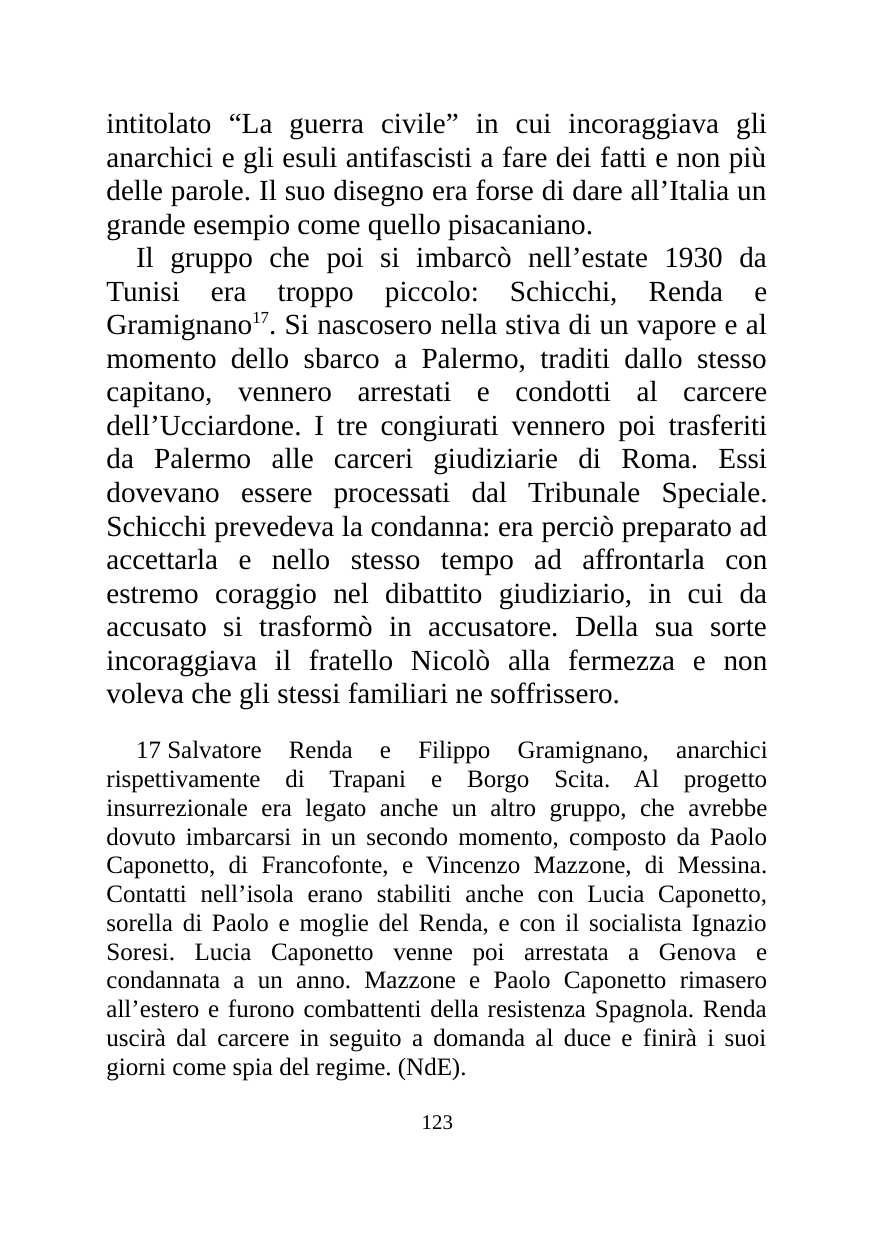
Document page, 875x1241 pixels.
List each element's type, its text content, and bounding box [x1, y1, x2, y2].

text intitolato “La guerra civile” in cui incoraggiava gli anarchici e gli esuli antifascisti a fare dei fatti e non più delle parole. Il suo disegno era forse di dare all’Italia un grande esempio come quello pisacaniano. [106, 106, 768, 240]
text Il gruppo che poi si imbarcò nell’estate 1930 da Tunisi era troppo piccolo: Schicchi, Renda e Gramignano. Si nascosero nella stiva di un vapore e al momento dello sbarco a Palermo, traditi dallo stesso capitano, vennero arrestati e condotti al carcere dell’Ucciardone. I tre congiurati vennero poi trasferiti da Palermo alle carceri giudiziarie di Roma. Essi dovevano essere processati dal Tribunale Speciale. Schicchi prevedeva la condanna: era perciò preparato ad accettarla e nello stesso tempo ad affrontarla con estremo coraggio nel dibattito giudiziario, in cui da accusato si trasformò in accusatore. Della sua sorte incoraggiava il fratello Nicolò alla fermezza e non voleva che gli stessi familiari ne soffrissero. [106, 240, 768, 710]
text Salvatore Renda e Filippo Gramignano, anarchici rispettivamente di Trapani e Borgo Scita. Al progetto insurrezionale era legato anche un altro gruppo, che avrebbe dovuto imbarcarsi in un secondo momento, composto da Paolo Caponetto, di Francofonte, e Vincenzo Mazzone, di Messina. Contatti nell’isola erano stabiliti anche con Lucia Caponetto, sorella di Paolo e moglie del Renda, e con il socialista Ignazio Soresi. Lucia Caponetto venne poi arrestata a Genova e condannata a un anno. Mazzone e Paolo Caponetto rimasero all’estero e furono combattenti della resistenza Spagnola. Renda uscirà dal carcere in seguito a domanda al duce e finirà i suoi giorni come spia del regime. (NdE). [106, 735, 768, 1080]
